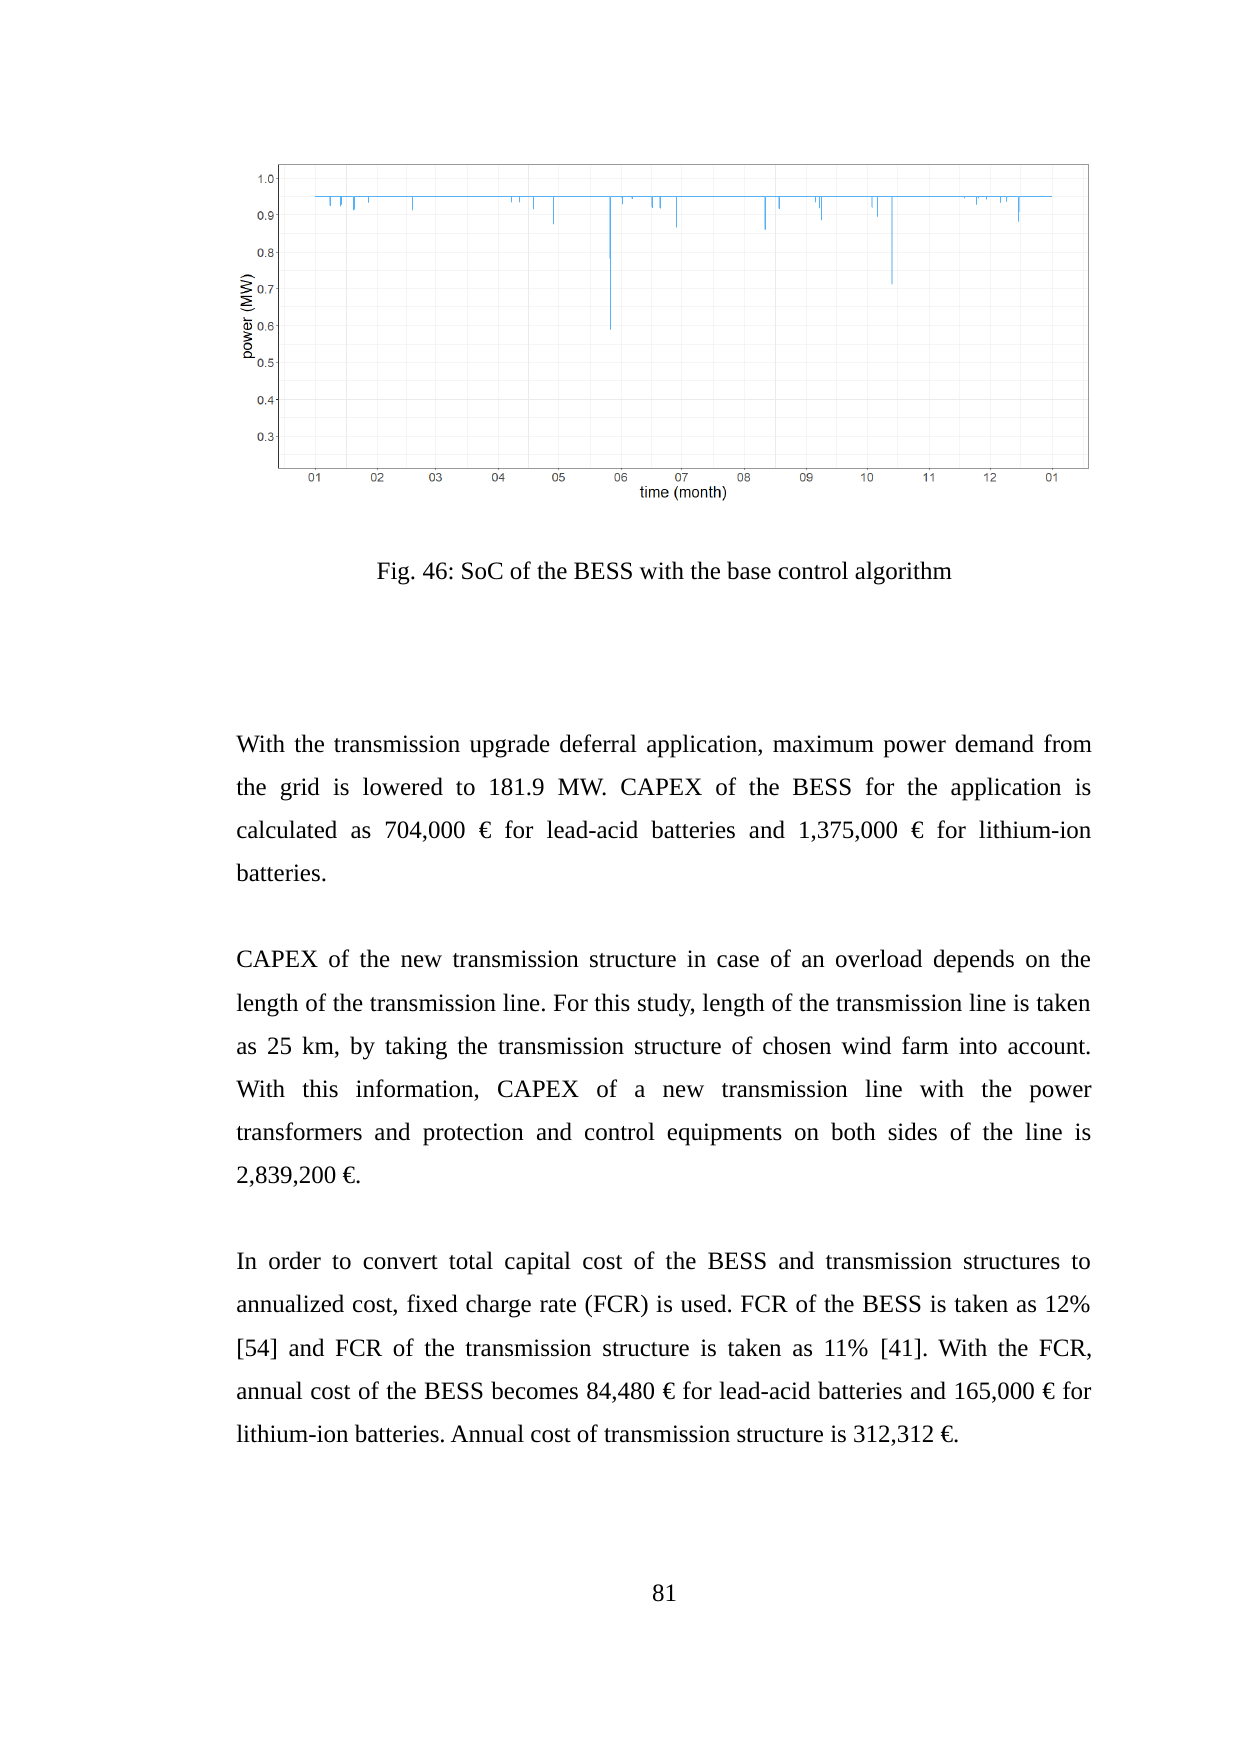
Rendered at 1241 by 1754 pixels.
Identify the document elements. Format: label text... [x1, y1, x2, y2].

text CAPEX of the new transmission structure in case of an overload depends on the length of the transmission line. For this study, length of the transmission line is taken as 25 km, by taking the transmission structure of chosen wind farm into account. With this information, CAPEX of a new transmission line with the power transformers and protection and control equipments on both sides of the line is 2,839,200 €. [236, 944, 1093, 1189]
picture [236, 160, 1093, 503]
text With the transmission upgrade deferral application, maximum power demand from the grid is lowered to 181.9 MW. CAPEX of the BESS for the application is calculated as 704,000 € for lead-acid batteries and 1,375,000 € for lithium-ion batteries. [236, 729, 1093, 887]
text In order to convert total capital cost of the BESS and transmission structures to annualized cost, fixed charge rate (FCR) is used. FCR of the BESS is taken as 12% [54]⁠ and FCR of the transmission structure is taken as 11% [41]⁠. With the FCR, annual cost of the BESS becomes 84,480 € for lead-acid batteries and 165,000 € for lithium-ion batteries. Annual cost of transmission structure is 312,312 €. [236, 1246, 1093, 1448]
text Fig. 46: SoC of the BESS with the base control algorithm [236, 556, 1093, 585]
